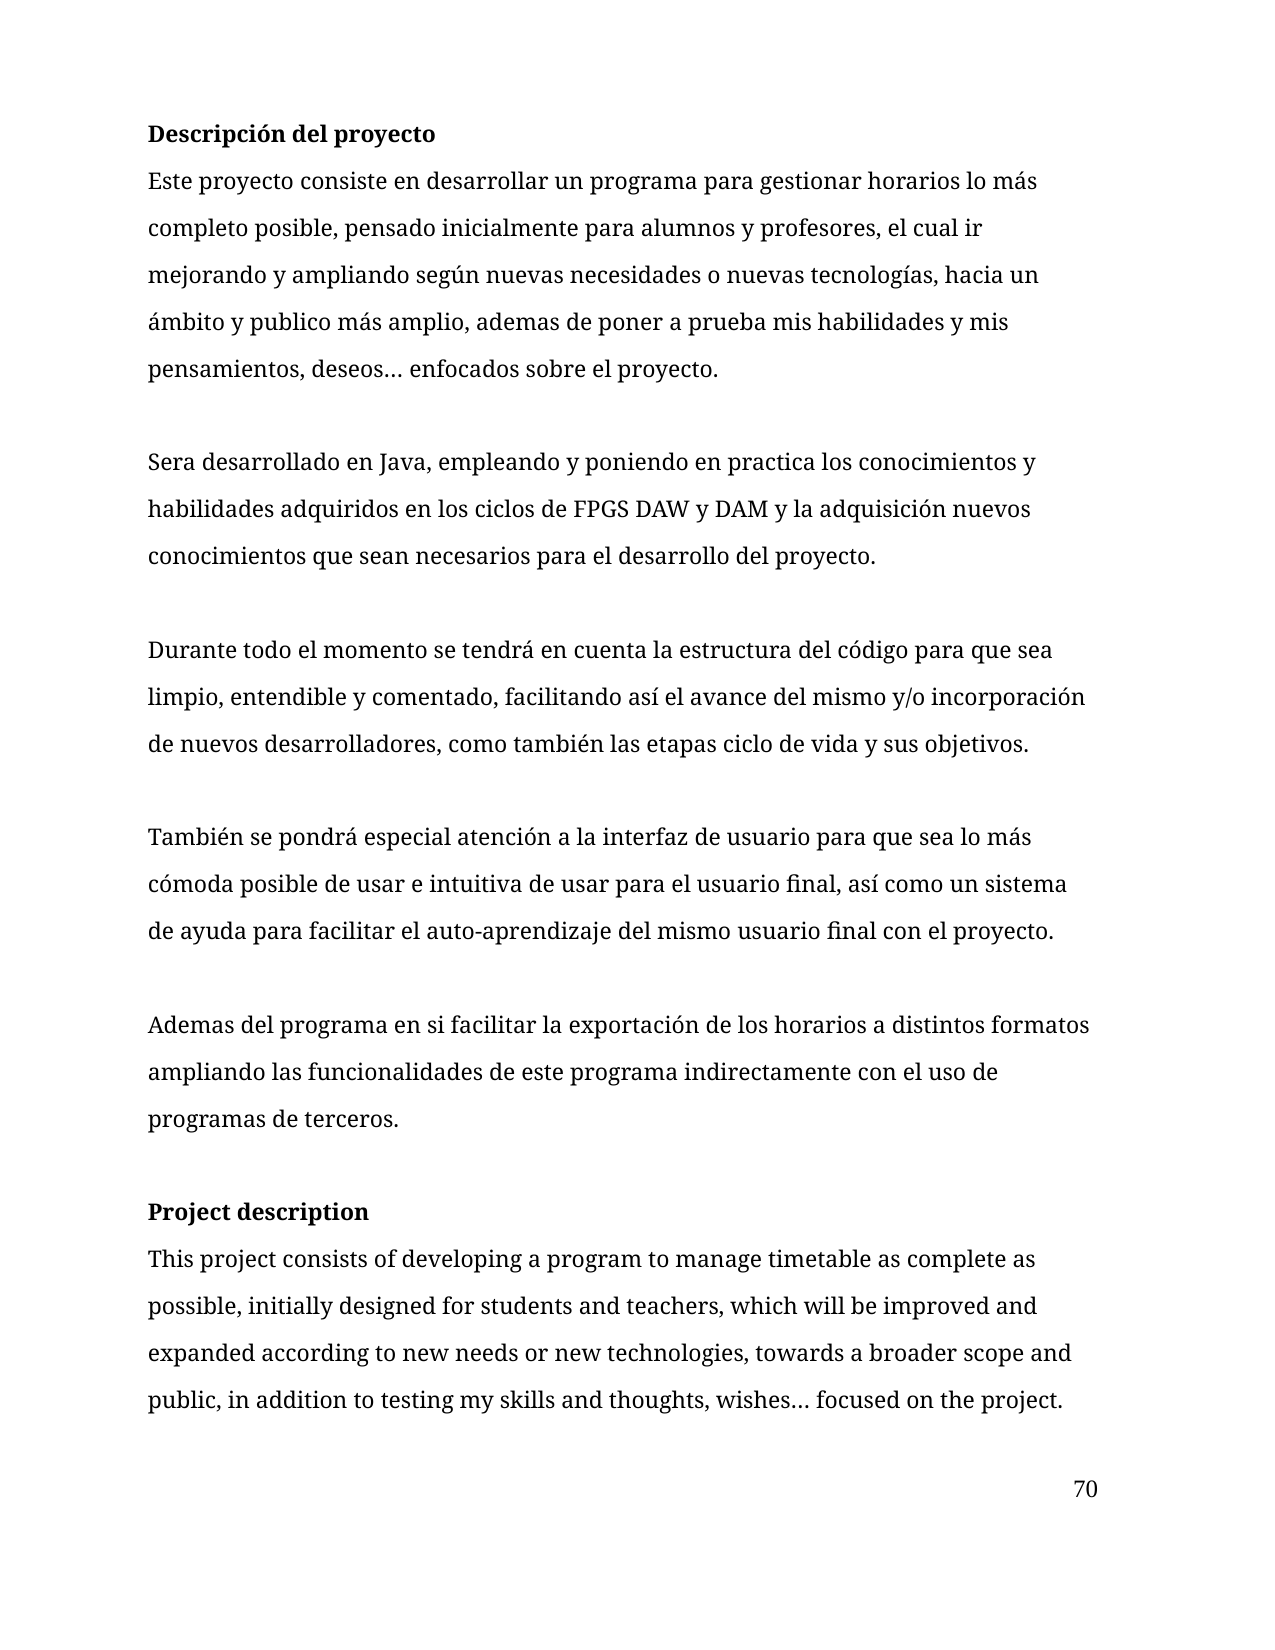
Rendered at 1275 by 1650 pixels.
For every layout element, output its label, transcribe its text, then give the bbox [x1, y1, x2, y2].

text Ademas del programa en si facilitar la exportación de los horarios a distintos formatos ampliando las funcionalidades de este programa indirectamente con el uso de programas de terceros. [148, 1009, 1098, 1134]
text This project consists of developing a program to manage timetable as complete as possible, initially designed for students and teachers, which will be improved and expanded according to new needs or new technologies, towards a broader scope and public, in addition to testing my skills and thoughts, wishes… focused on the project. [148, 1243, 1098, 1415]
text Durante todo el momento se tendrá en cuenta la estructura del código para que sea limpio, entendible y comentado, facilitando así el avance del mismo y/o incorporación de nuevos desarrolladores, como también las etapas ciclo de vida y sus objetivos. [148, 634, 1098, 759]
text Este proyecto consiste en desarrollar un programa para gestionar horarios lo más completo posible, pensado inicialmente para alumnos y profesores, el cual ir mejorando y ampliando según nuevas necesidades o nuevas tecnologías, hacia un ámbito y publico más amplio, ademas de poner a prueba mis habilidades y mis pensamientos, deseos… enfocados sobre el proyecto. [148, 165, 1098, 384]
text Project description [148, 1196, 1098, 1227]
text Descripción del proyecto [148, 118, 1098, 149]
text Sera desarrollado en Java, empleando y poniendo en practica los conocimientos y habilidades adquiridos en los ciclos de FPGS DAW y DAM y la adquisición nuevos conocimientos que sean necesarios para el desarrollo del proyecto. [148, 446, 1098, 571]
text También se pondrá especial atención a la interfaz de usuario para que sea lo más cómoda posible de usar e intuitiva de usar para el usuario final, así como un sistema de ayuda para facilitar el auto-aprendizaje del mismo usuario final con el proyecto. [148, 821, 1098, 946]
